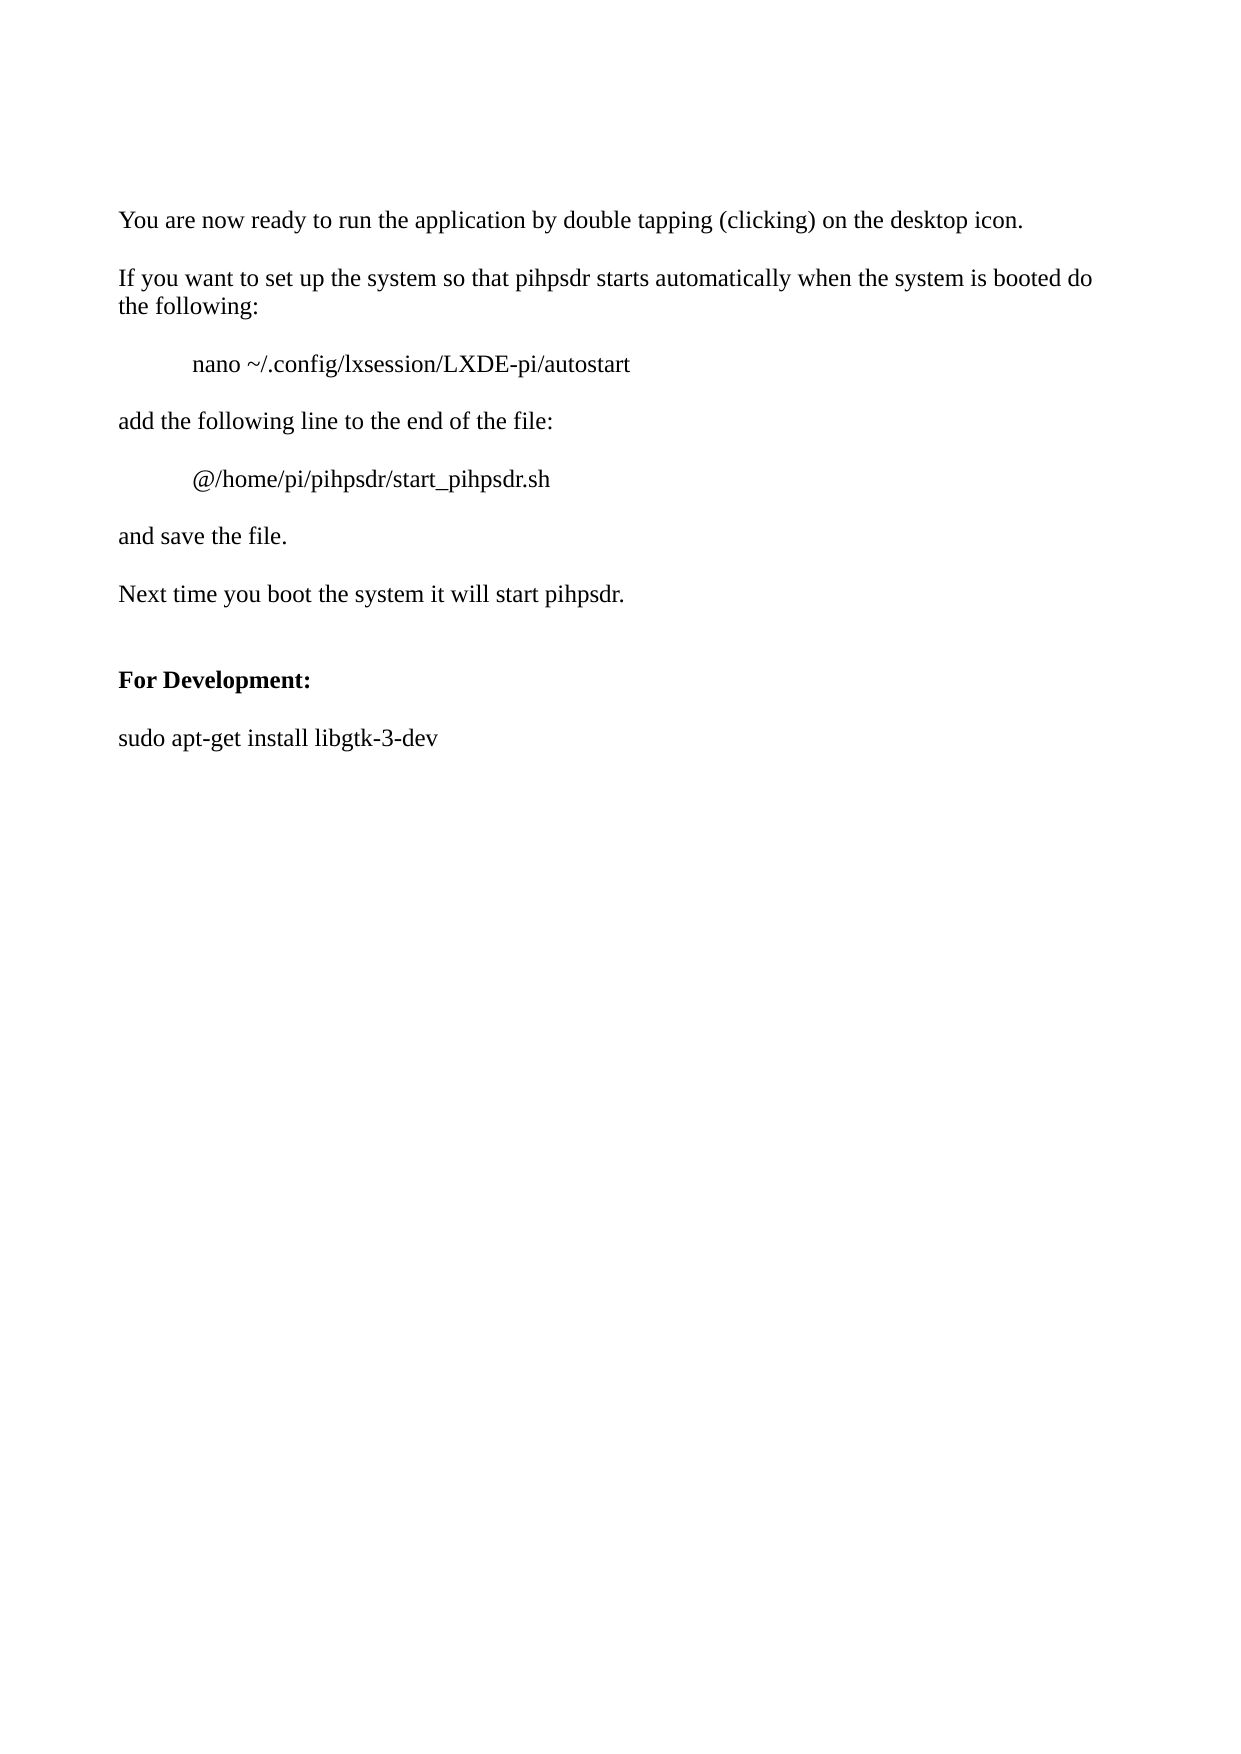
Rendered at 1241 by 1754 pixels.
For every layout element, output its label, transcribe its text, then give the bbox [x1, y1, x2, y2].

text @/home/pi/pihpsdr/start_pihpsdr.sh [192, 464, 1122, 493]
text For Development: [118, 665, 1122, 694]
text sudo apt-get install libgtk-3-dev [118, 723, 1122, 751]
text add the following line to the end of the file: [118, 406, 1122, 435]
text You are now ready to run the application by double tapping (clicking) on the desktop icon. [118, 205, 1122, 234]
text and save the file. [118, 521, 1122, 550]
text nano ~/.config/lxsession/LXDE-pi/autostart [192, 349, 1122, 378]
text Next time you boot the system it will start pihpsdr. [118, 579, 1122, 608]
text If you want to set up the system so that pihpsdr starts automatically when the system is booted do the following: [118, 263, 1122, 320]
